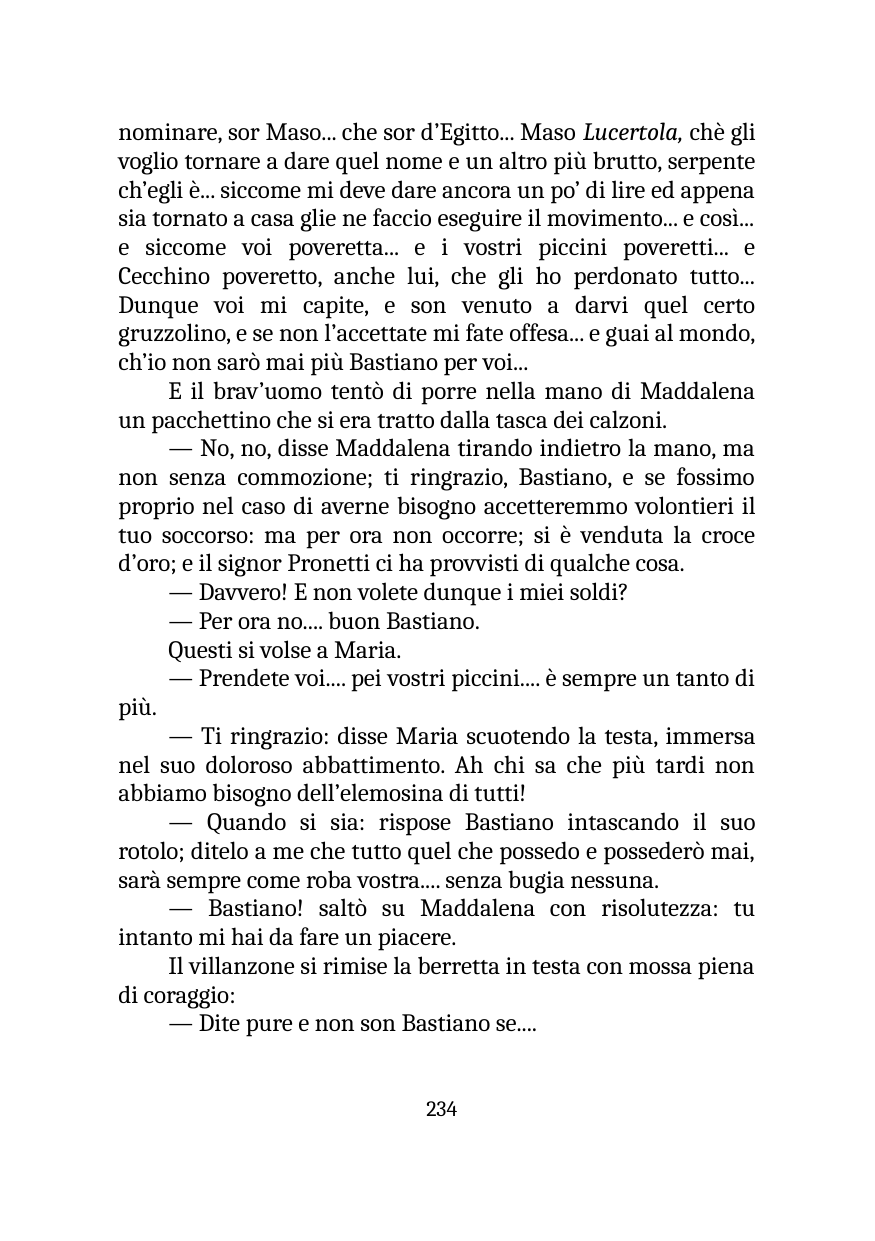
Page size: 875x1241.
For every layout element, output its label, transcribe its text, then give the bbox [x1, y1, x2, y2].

text nominare, sor Maso... che sor d’Egitto... Maso Lucertola, chè gli voglio tornare a dare quel nome e un altro più brutto, serpente ch’egli è... siccome mi deve dare ancora un po’ di lire ed appena sia tornato a casa glie ne faccio eseguire il movimento... e così... e siccome voi poveretta... e i vostri piccini poveretti... e Cecchino poveretto, anche lui, che gli ho perdonato tutto... Dunque voi mi capite, e son venuto a darvi quel certo gruzzolino, e se non l’accettate mi fate offesa... e guai al mondo, ch’io non sarò mai più Bastiano per voi... [118, 118, 756, 377]
text E il brav’uomo tentò di porre nella mano di Maddalena un pacchettino che si era tratto dalla tasca dei calzoni. [118, 377, 756, 434]
text Il villanzone si rimise la berretta in testa con mossa piena di coraggio: [118, 952, 756, 1009]
text — Dite pure e non son Bastiano se.... [118, 1009, 756, 1038]
text — Davvero! E non volete dunque i miei soldi? [118, 578, 756, 607]
text — Per ora no.... buon Bastiano. [118, 607, 756, 636]
text Questi si volse a Maria. [118, 636, 756, 664]
text — Quando si sia: rispose Bastiano intascando il suo rotolo; ditelo a me che tutto quel che possedo e possederò mai, sarà sempre come roba vostra.... senza bugia nessuna. [118, 808, 756, 894]
text — Ti ringrazio: disse Maria scuotendo la testa, immersa nel suo doloroso abbattimento. Ah chi sa che più tardi non abbiamo bisogno dell’elemosina di tutti! [118, 722, 756, 808]
text — No, no, disse Maddalena tirando indietro la mano, ma non senza commozione; ti ringrazio, Bastiano, e se fossimo proprio nel caso di averne bisogno accetteremmo volontieri il tuo soccorso: ma per ora non occorre; si è venduta la croce d’oro; e il signor Pronetti ci ha provvisti di qualche cosa. [118, 434, 756, 578]
text — Bastiano! saltò su Maddalena con risolutezza: tu intanto mi hai da fare un piacere. [118, 894, 756, 952]
text — Prendete voi.... pei vostri piccini.... è sempre un tanto di più. [118, 664, 756, 722]
